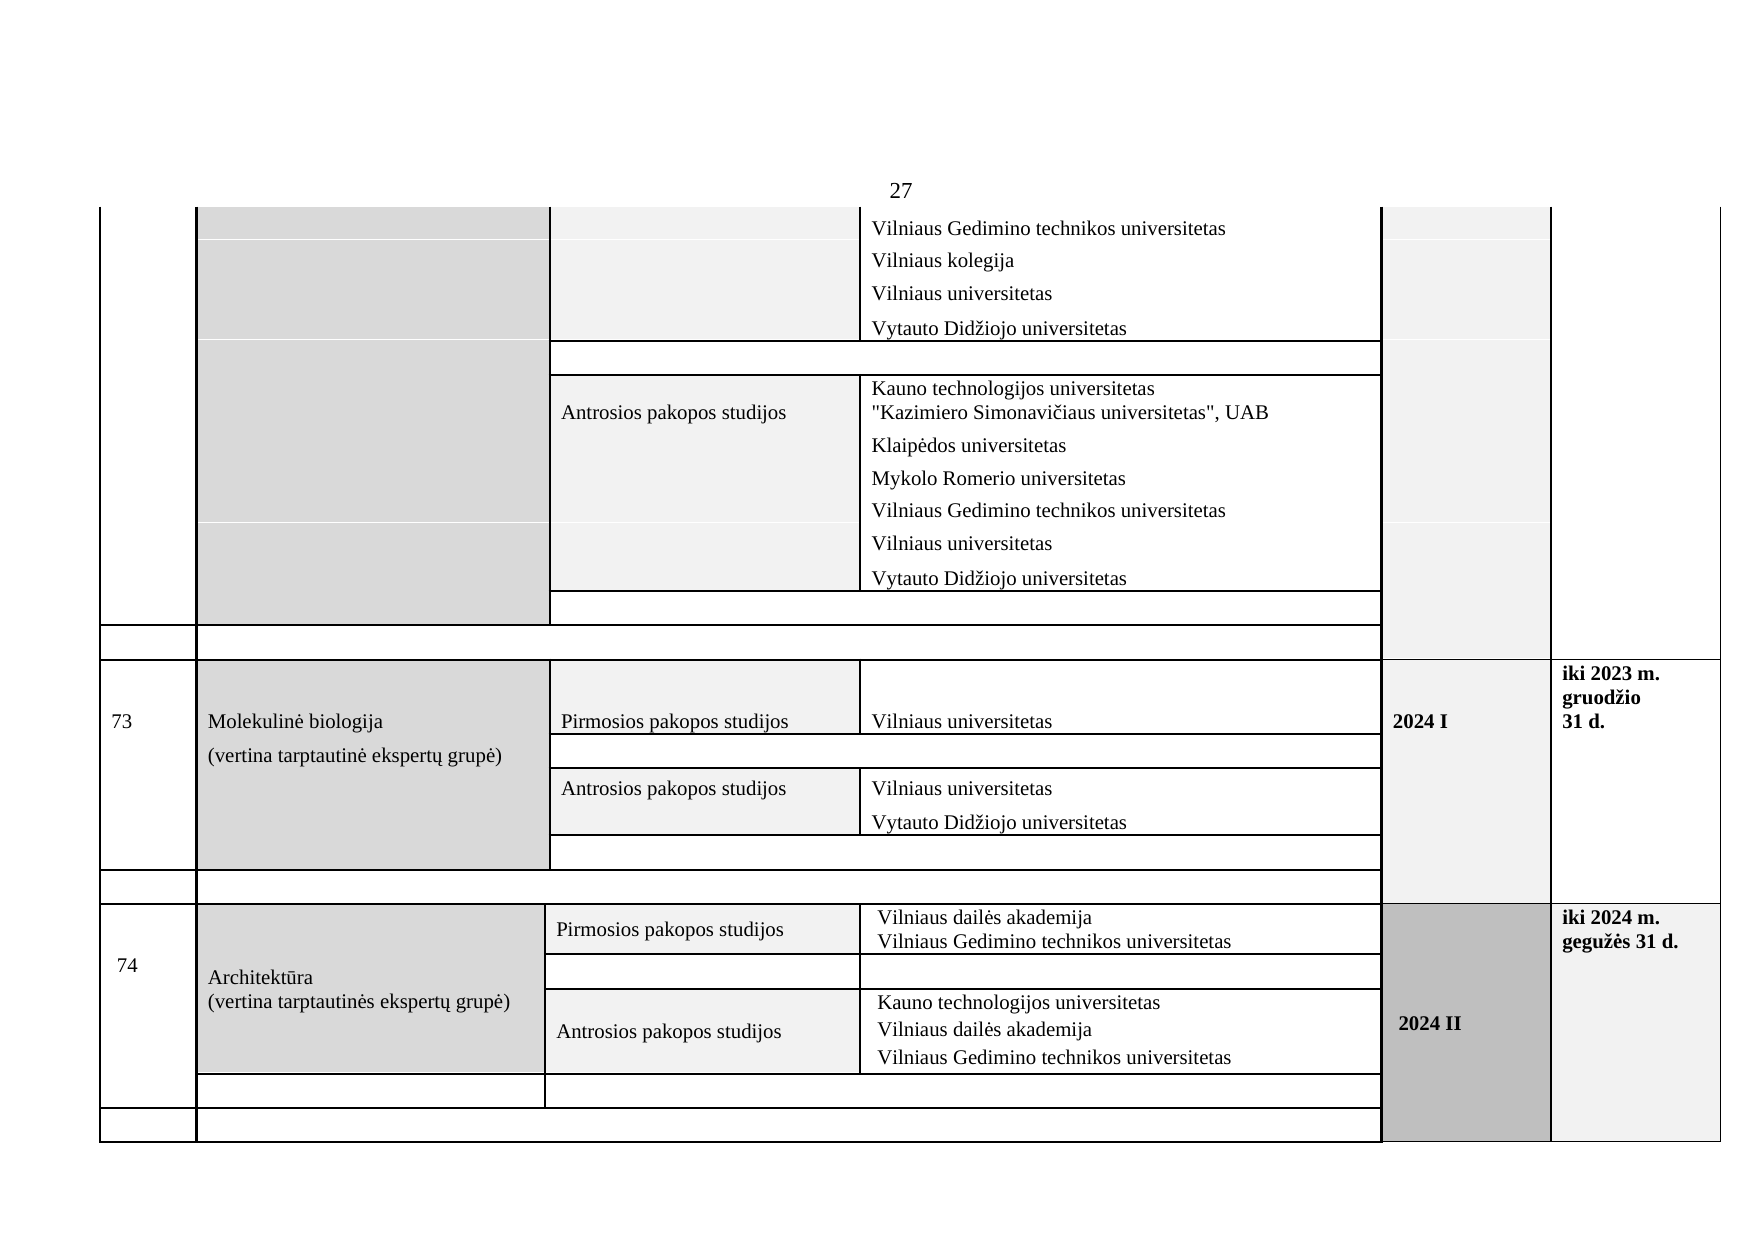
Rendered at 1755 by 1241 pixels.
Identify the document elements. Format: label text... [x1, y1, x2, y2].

table_cell [101, 490, 195, 522]
table_cell [198, 555, 549, 590]
table_cell [1383, 374, 1550, 424]
table_cell 73 [101, 661, 195, 733]
table_cell Antrosios pakopos studijos Suma [551, 836, 1380, 869]
table_cell [198, 424, 549, 457]
table_cell [551, 272, 859, 305]
table_cell Vilniaus universitetas [861, 769, 1380, 800]
table_cell [198, 1075, 544, 1107]
table_cell [101, 834, 195, 869]
table_cell [546, 1075, 1380, 1107]
table_cell [1552, 555, 1720, 590]
table_cell Antrosios pakopos studijos Suma [551, 592, 1380, 624]
table_cell [1383, 767, 1550, 800]
table_cell [198, 272, 549, 305]
table_cell Antrosios pakopos studijos [551, 769, 859, 800]
table_cell [101, 272, 195, 305]
table_cell [551, 424, 859, 457]
table_cell [1383, 490, 1550, 522]
table_cell Pirmosios pakopos studijos Suma [551, 735, 1380, 767]
table_cell Kauno technologijos universitetas "Kazimiero Simonavičiaus universitetas", UAB [861, 376, 1380, 424]
table_cell [198, 457, 549, 490]
table_cell [1383, 272, 1550, 305]
table_cell [1552, 207, 1720, 239]
table_cell Pirmosios pakopos studijos [551, 661, 859, 733]
table_cell [1383, 240, 1550, 272]
table_cell [546, 955, 859, 988]
table_cell [1552, 272, 1720, 305]
table_cell [551, 240, 859, 272]
table_cell 2024 I [1383, 660, 1550, 733]
table_cell [1383, 869, 1550, 903]
table_cell [198, 871, 1380, 903]
table_cell Molekulinė biologija [198, 661, 549, 733]
table_cell [101, 340, 195, 374]
table_cell [1552, 834, 1720, 869]
table_cell Vytauto Didžiojo universitetas [861, 305, 1380, 339]
table_cell [1383, 555, 1550, 590]
table_cell [198, 767, 549, 800]
table_cell Antrosios pakopos studijos [546, 990, 859, 1072]
table_cell [551, 305, 859, 339]
table_cell [101, 240, 195, 272]
table_cell Mykolo Romerio universitetas [861, 457, 1380, 490]
table_cell Vilniaus Gedimino technikos universitetas [861, 490, 1380, 522]
table_cell [101, 305, 195, 339]
table_cell [1383, 207, 1550, 239]
table_cell [551, 207, 859, 239]
table_cell 74 [101, 905, 195, 1107]
table_cell [1552, 800, 1720, 834]
table_cell [551, 800, 859, 834]
table_cell [101, 555, 195, 590]
table_cell [860, 626, 1380, 658]
table_cell [1552, 240, 1720, 272]
table_cell Vilniaus Gedimino technikos universitetas [861, 207, 1380, 239]
table_cell [1383, 733, 1550, 767]
table_cell [101, 626, 195, 658]
table_cell Pirmosios pakopos studijos [546, 905, 859, 953]
table_cell [198, 590, 549, 624]
table_cell [101, 457, 195, 490]
table_cell [198, 490, 549, 522]
table_cell [551, 523, 859, 555]
table_cell [101, 207, 195, 239]
table_cell Pirmosios pakopos studijos Suma [551, 342, 1380, 374]
table_cell [1552, 424, 1720, 457]
table_cell [198, 240, 549, 272]
table_cell [101, 590, 195, 624]
table_cell Vilniaus universitetas [861, 523, 1380, 555]
table_cell [1383, 800, 1550, 834]
table_cell [198, 800, 549, 834]
table_cell [101, 1109, 195, 1141]
table_cell [101, 767, 195, 800]
table_cell Architektūra (vertina tarptautinės ekspertų grupė) [198, 905, 544, 1072]
table_cell Vytauto Didžiojo universitetas [861, 800, 1380, 834]
table_cell 2024 II [1383, 904, 1550, 1141]
table_cell Komunikacija Suma [198, 626, 549, 658]
table_cell [1383, 523, 1550, 555]
table_cell [1383, 424, 1550, 457]
table_cell [551, 555, 859, 590]
table_cell [1552, 340, 1720, 374]
table_cell Vilniaus dailės akademija Vilniaus Gedimino technikos universitetas [861, 905, 1380, 953]
table_cell [198, 374, 549, 424]
table_cell [1552, 733, 1720, 767]
table_cell [1552, 624, 1720, 658]
table_cell Vytauto Didžiojo universitetas [861, 555, 1380, 590]
table_cell iki 2023 m. gruodžio 31 d. [1552, 660, 1720, 733]
table_cell [550, 626, 860, 658]
table_cell (vertina tarptautinė ekspertų grupė) [198, 733, 549, 767]
table_cell [1383, 305, 1550, 339]
table_cell [198, 834, 549, 869]
table_cell [1552, 490, 1720, 522]
table_cell [1552, 457, 1720, 490]
table_cell [198, 305, 549, 339]
table_cell Vilniaus universitetas [861, 661, 1380, 733]
table_cell [101, 424, 195, 457]
table_cell [861, 955, 1380, 988]
table_cell [551, 457, 859, 490]
table_cell [1552, 869, 1720, 903]
table_cell [1383, 340, 1550, 374]
table_cell Vilniaus kolegija [861, 240, 1380, 272]
table_cell Antrosios pakopos studijos [551, 376, 859, 424]
table_cell [101, 871, 195, 903]
table_cell [198, 1109, 1380, 1141]
table_cell [1552, 767, 1720, 800]
table_cell [1552, 523, 1720, 555]
table_cell [101, 374, 195, 424]
table_cell [1383, 624, 1550, 658]
table_cell iki 2024 m. gegužės 31 d. [1552, 904, 1720, 1141]
table_cell [101, 523, 195, 555]
table_cell [101, 800, 195, 834]
table_cell [551, 490, 859, 522]
table_cell Klaipėdos universitetas [861, 424, 1380, 457]
table_cell [1383, 457, 1550, 490]
table_cell [1552, 374, 1720, 424]
table_cell [198, 340, 549, 374]
table_cell [101, 733, 195, 767]
table_cell [198, 523, 549, 555]
table_cell Kauno technologijos universitetas Vilniaus dailės akademija Vilniaus Gedimino technikos universitetas [861, 990, 1380, 1072]
table_cell [1383, 590, 1550, 624]
table_cell Vilniaus universitetas [861, 272, 1380, 305]
table_cell [198, 207, 549, 239]
table_cell [1552, 590, 1720, 624]
table_cell [1383, 834, 1550, 869]
table_cell [1552, 305, 1720, 339]
